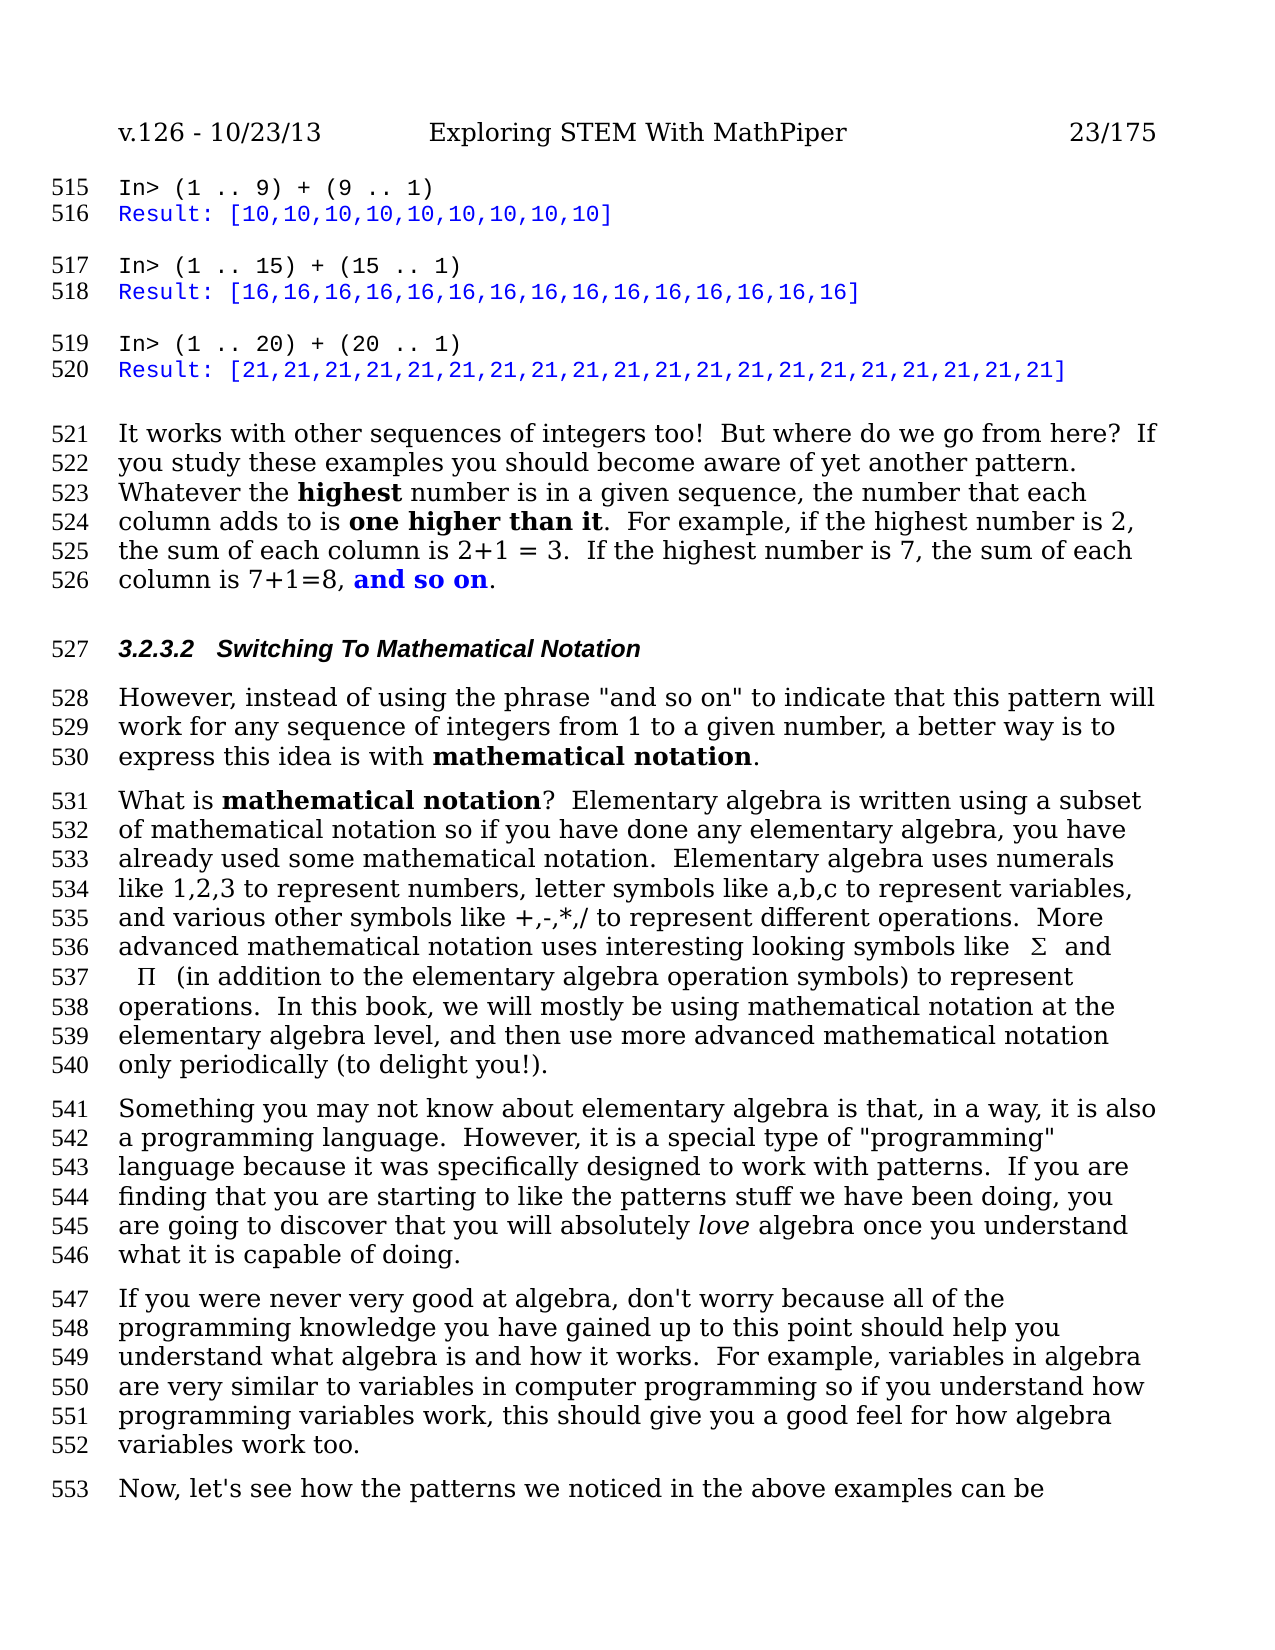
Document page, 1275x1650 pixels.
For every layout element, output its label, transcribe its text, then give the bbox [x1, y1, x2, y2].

text In> (1 .. 20) + (20 .. 1) [118, 332, 1157, 358]
text Something you may not know about elementary algebra is that, in a way, it is also a programming language. However, it is a special type of "programming" language because it was specifically designed to work with patterns. If you are finding that you are starting to like the patterns stuff we have been doing, you are going to discover that you will absolutely love algebra once you understand what it is capable of doing. [118, 1094, 1157, 1269]
subtitle Switching To Mathematical Notation [118, 634, 1157, 662]
text Result: [10,10,10,10,10,10,10,10,10] [118, 203, 1157, 229]
text If you were never very good at algebra, don't worry because all of the programming knowledge you have gained up to this point should help you understand what algebra is and how it works. For example, variables in algebra are very similar to variables in computer programming so if you understand how programming variables work, this should give you a good feel for how algebra variables work too. [118, 1284, 1157, 1459]
text What is mathematical notation? Elementary algebra is written using a subset of mathematical notation so if you have done any elementary algebra, you have already used some mathematical notation. Elementary algebra uses numerals like 1,2,3 to represent numbers, letter symbols like a,b,c to represent variables, and various other symbols like +,-,*,/ to represent different operations. More advanced mathematical notation uses interesting looking symbols likeand(in addition to the elementary algebra operation symbols) to represent operations. In this book, we will mostly be using mathematical notation at the elementary algebra level, and then use more advanced mathematical notation only periodically (to delight you!). [118, 786, 1157, 1079]
text However, instead of using the phrase "and so on" to indicate that this pattern will work for any sequence of integers from 1 to a given number, a better way is to express this idea is with mathematical notation. [118, 683, 1157, 771]
text In> (1 .. 9) + (9 .. 1) [118, 177, 1157, 203]
text Result: [16,16,16,16,16,16,16,16,16,16,16,16,16,16,16] [118, 281, 1157, 306]
text It works with other sequences of integers too! But where do we go from here? If you study these examples you should become aware of yet another pattern. Whatever the highest number is in a given sequence, the number that each column adds to is one higher than it. For example, if the highest number is 2, the sum of each column is 2+1 = 3. If the highest number is 7, the sum of each column is 7+1=8, and so on. [118, 419, 1157, 595]
text Result: [21,21,21,21,21,21,21,21,21,21,21,21,21,21,21,21,21,21,21,21] [118, 358, 1157, 384]
text Now, let's see how the patterns we noticed in the above examples can be [118, 1474, 1157, 1503]
text In> (1 .. 15) + (15 .. 1) [118, 254, 1157, 281]
